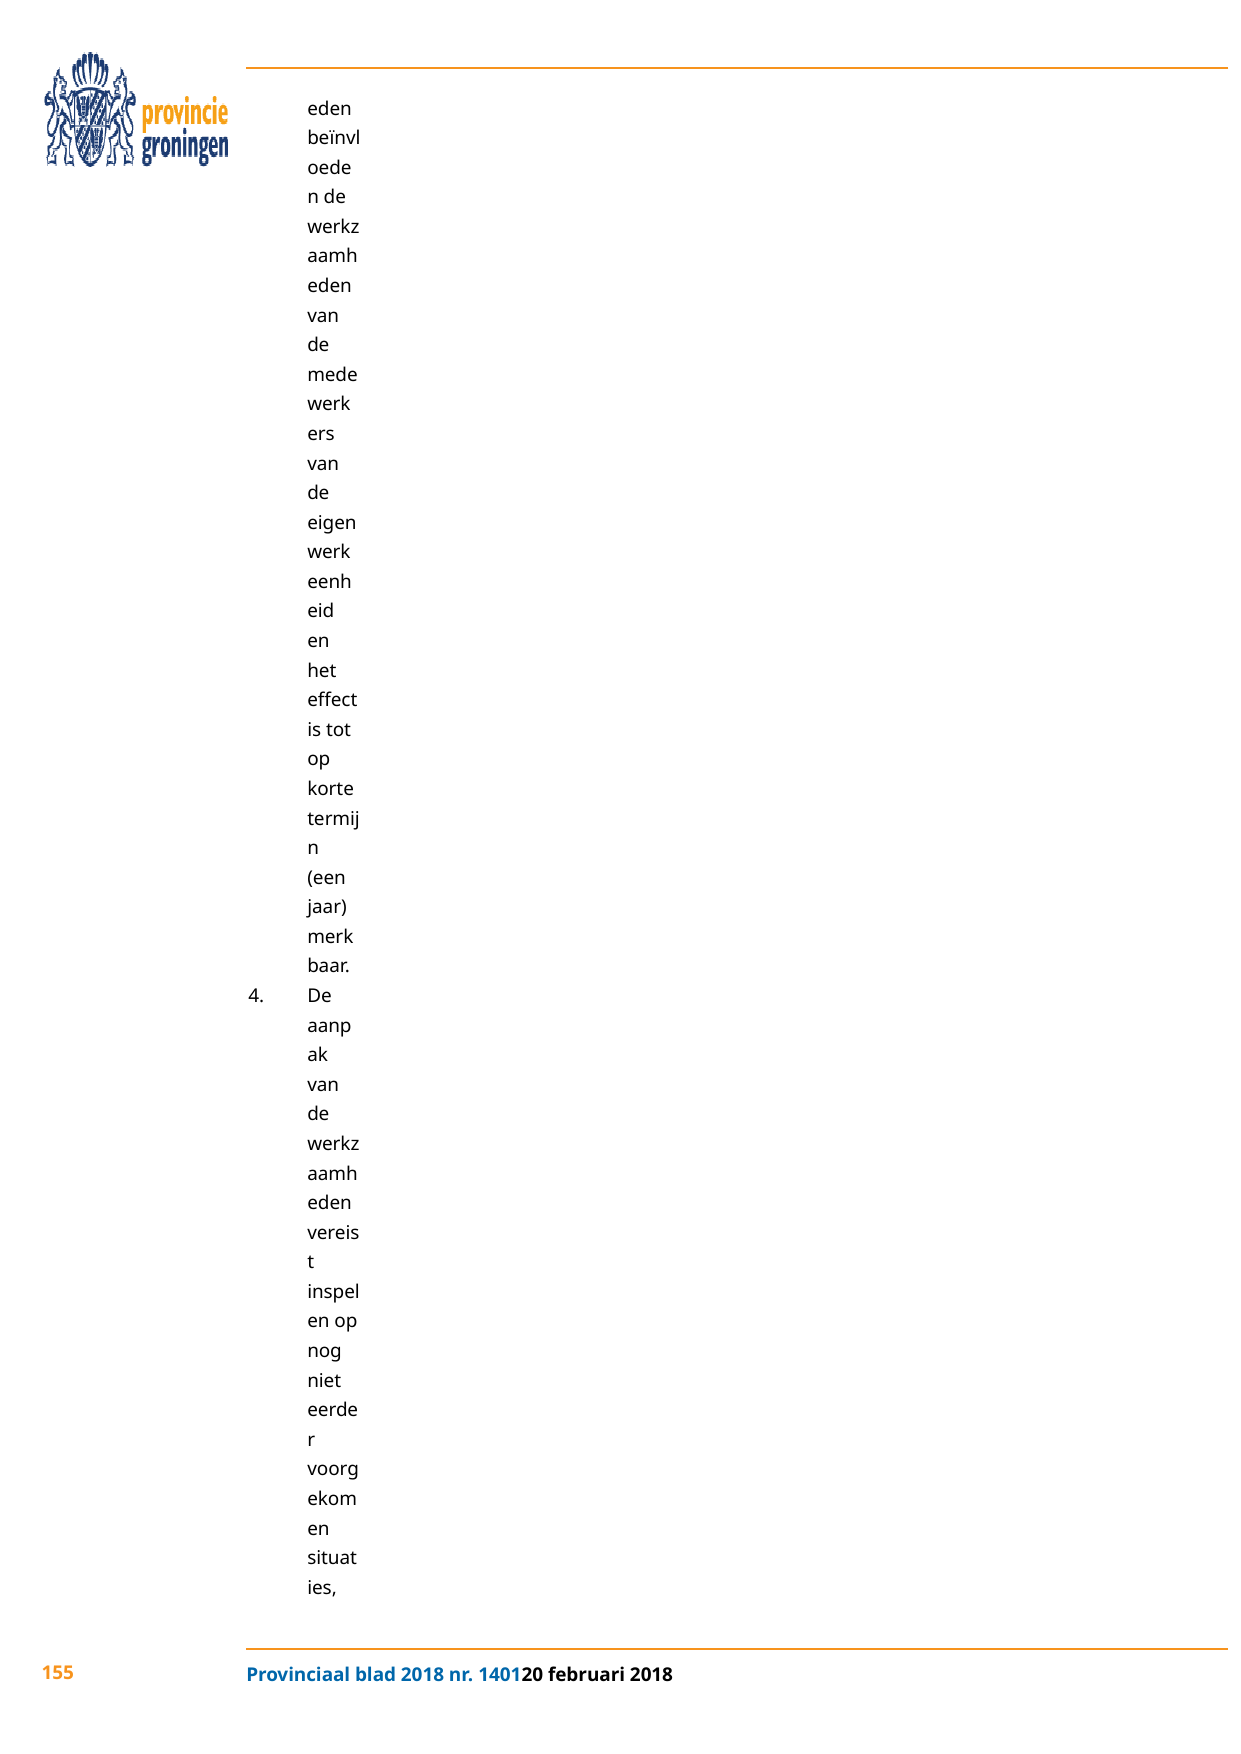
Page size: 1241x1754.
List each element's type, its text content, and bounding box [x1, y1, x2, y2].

table_cell [1039, 95, 1152, 1600]
table_cell [361, 95, 474, 1600]
table_cell [813, 95, 926, 1600]
table_cell [587, 95, 700, 1600]
table_cell [700, 95, 813, 1600]
table_cell [474, 95, 587, 1600]
table_cell eden beïnvloeden de werkzaamheden van de medewerkers van de eigen werkeenheid en het effect is tot op korte termijn (een jaar) merkbaar. De aanpak van de werkzaamheden vereist inspelen op nog niet eerder voorgekomen situaties, [248, 95, 361, 1600]
table_cell [926, 95, 1038, 1600]
picture [41, 47, 231, 172]
